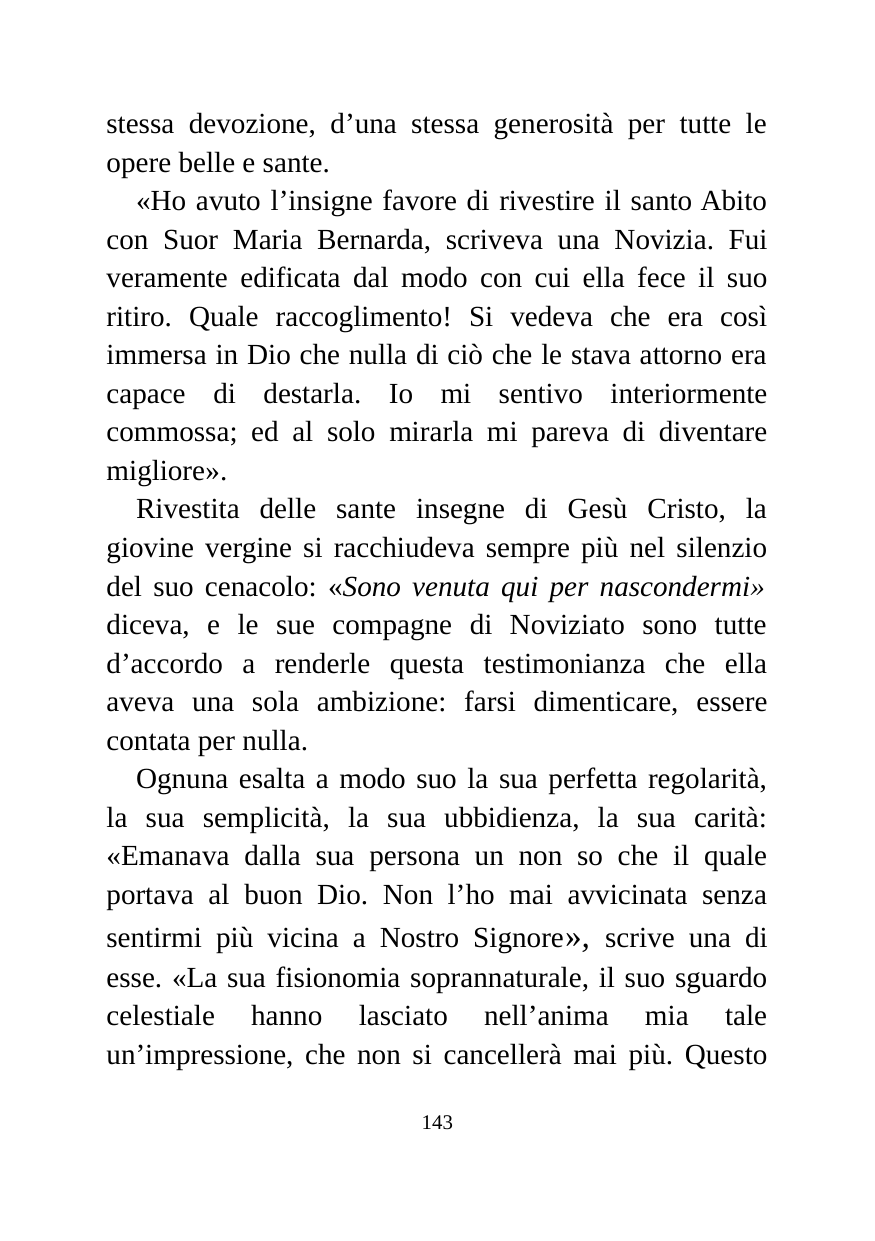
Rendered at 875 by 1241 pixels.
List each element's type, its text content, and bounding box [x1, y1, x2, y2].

text Ognuna esalta a modo suo la sua perfetta regolarità, la sua semplicità, la sua ubbidienza, la sua carità: «Emanava dalla sua persona un non so che il quale portava al buon Dio. Non l’ho mai avvicinata senza sentirmi più vicina a Nostro Signore», scrive una di esse. «La sua fisionomia soprannaturale, il suo sguardo celestiale hanno lasciato nell’anima mia tale un’impressione, che non si cancellerà mai più. Questo [106, 761, 768, 1070]
text stessa devozione, d’una stessa generosità per tutte le opere belle e sante. [106, 106, 768, 178]
text «Ho avuto l’insigne favore di rivestire il santo Abito con Suor Maria Bernarda, scriveva una Novizia. Fui veramente edificata dal modo con cui ella fece il suo ritiro. Quale raccoglimento! Si vedeva che era così immersa in Dio che nulla di ciò che le stava attorno era capace di destarla. Io mi sentivo interiormente commossa; ed al solo mirarla mi pareva di diventare migliore». [106, 183, 768, 487]
text Rivestita delle sante insegne di Gesù Cristo, la giovine vergine si racchiudeva sempre più nel silenzio del suo cenacolo: «Sono venuta qui per nascondermi» diceva, e le sue compagne di Noviziato sono tutte d’accordo a renderle questa testimonianza che ella aveva una sola ambizione: farsi dimenticare, essere contata per nulla. [106, 492, 768, 756]
